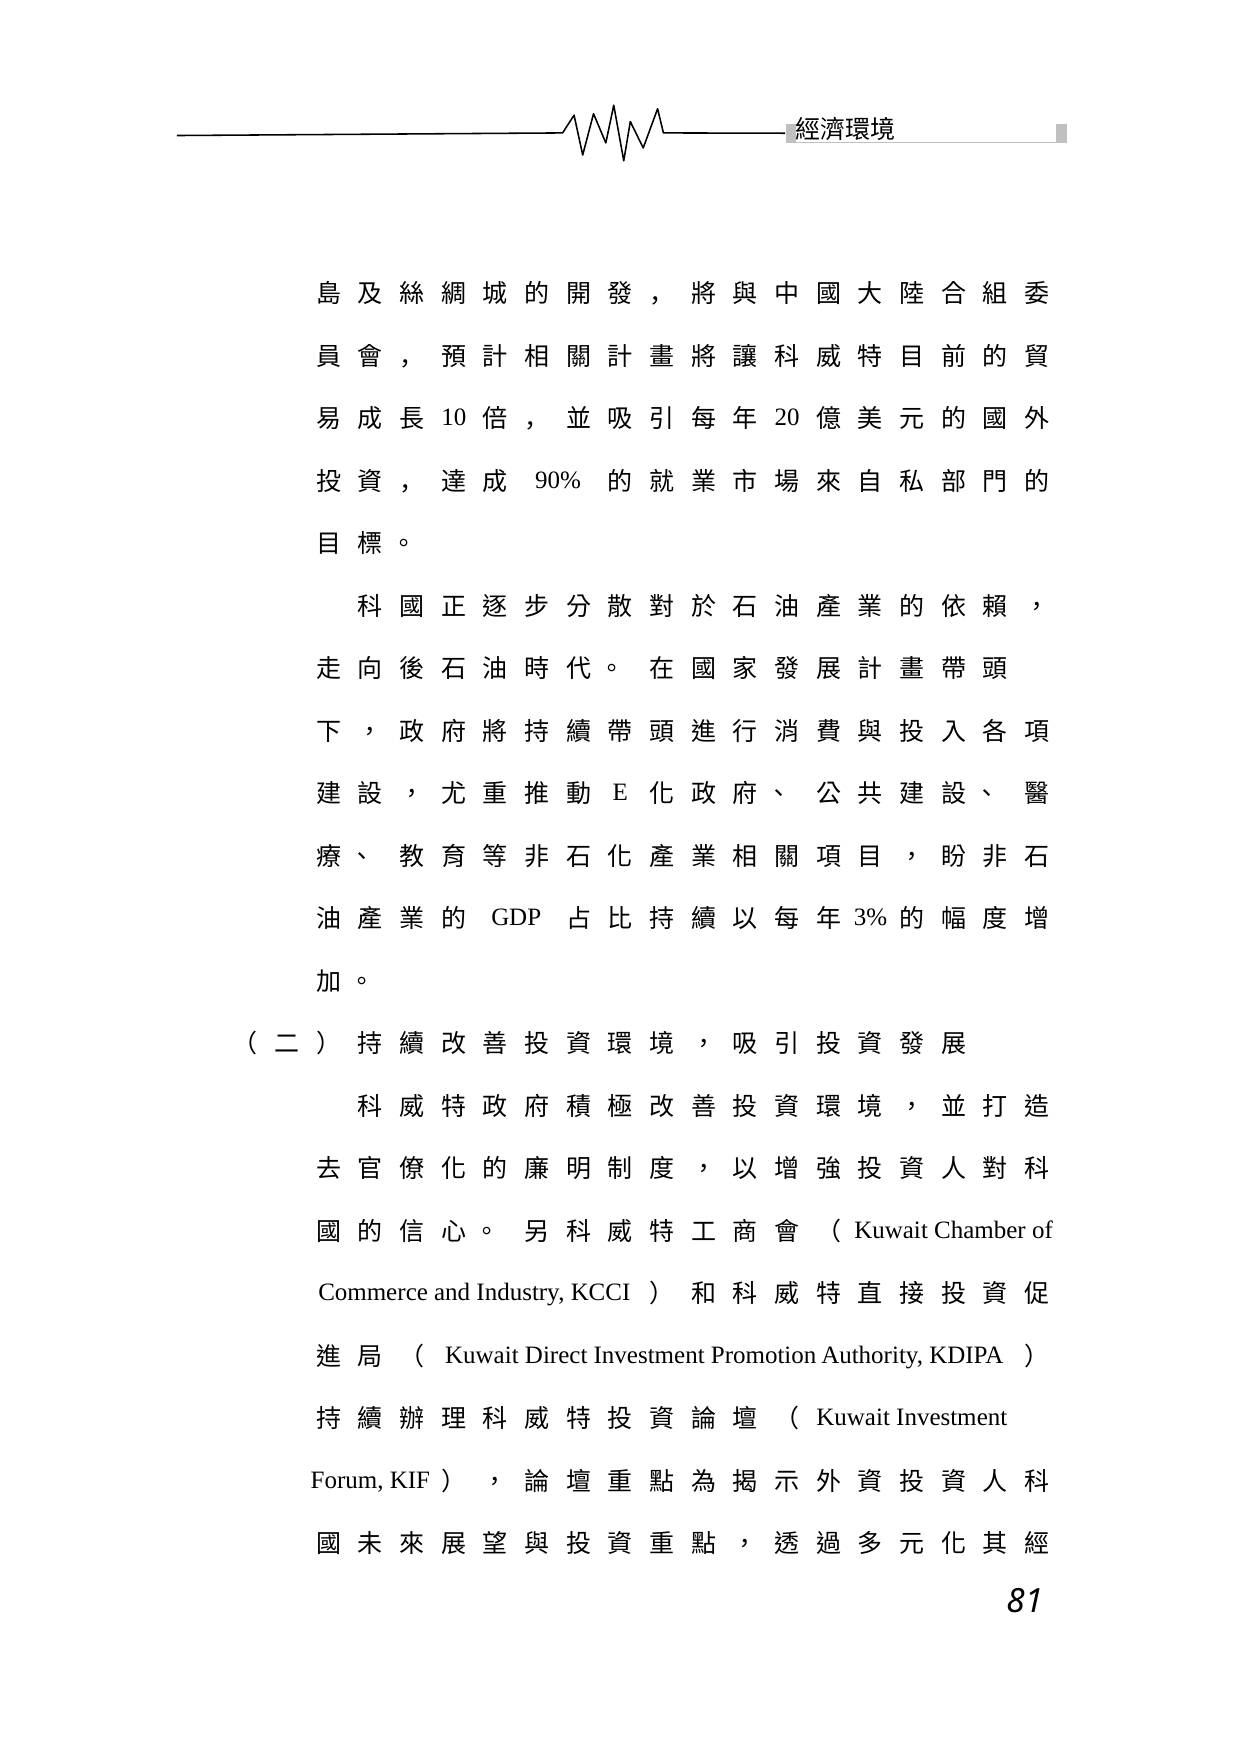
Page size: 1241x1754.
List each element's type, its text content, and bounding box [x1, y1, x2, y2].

text 科國正逐步分散對於石油產業的依賴，走向後石油時代。在國家發展計畫帶頭下，政府將持續帶頭進行消費與投入各項建設，尤重推動E化政府、公共建設、醫療、教育等非石化產業相關項目，盼非石油產業的GDP占比持續以每年3%的幅度增加。 [281, 563, 1058, 1000]
text 科威特政府積極改善投資環境，並打造去官僚化的廉明制度，以增強投資人對科國的信心。另科威特工商會（Kuwait Chamber of Commerce and Industry, KCCI）和科威特直接投資促進局（Kuwait Direct Investment Promotion Authority, KDIPA）持續辦理科威特投資論壇（Kuwait Investment Forum, KIF），論壇重點為揭示外資投資人科國未來展望與投資重點，透過多元化其經 [281, 1063, 1058, 1563]
text 島及絲綢城的開發，將與中國大陸合組委員會，預計相關計畫將讓科威特目前的貿易成長10倍，並吸引每年20億美元的國外投資，達成90%的就業市場來自私部門的目標。 [281, 250, 1058, 563]
text （二）持續改善投資環境，吸引投資發展 [207, 1000, 1058, 1063]
